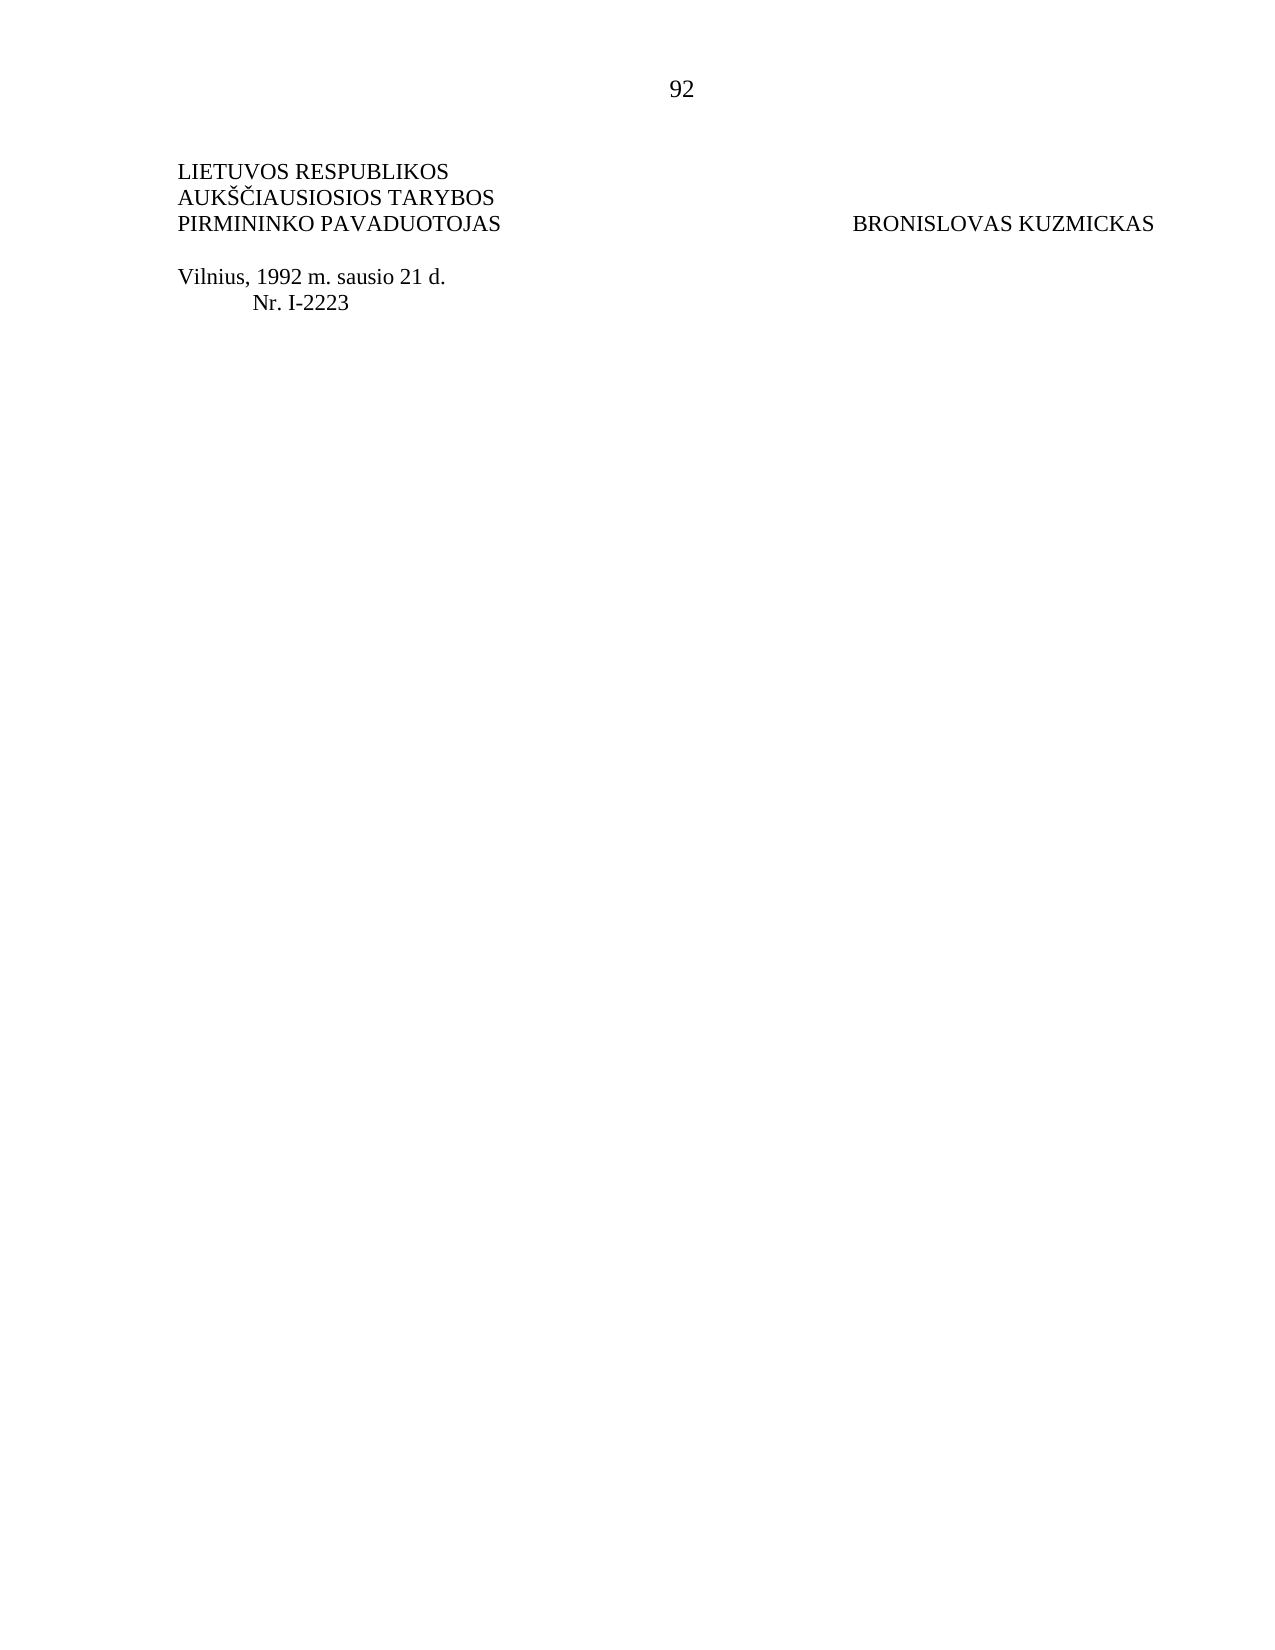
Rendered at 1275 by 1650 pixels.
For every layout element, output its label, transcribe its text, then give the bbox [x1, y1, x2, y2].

text LIETUVOS RESPUBLIKOS [177, 158, 1186, 184]
text PIRMININKO PAVADUOTOJAS BRONISLOVAS KUZMICKAS [177, 210, 1186, 237]
text Vilnius, 1992 m. sausio 21 d. [177, 263, 1186, 289]
text Nr. I-2223 [177, 289, 1186, 316]
text AUKŠČIAUSIOSIOS TARYBOS [177, 184, 1186, 210]
